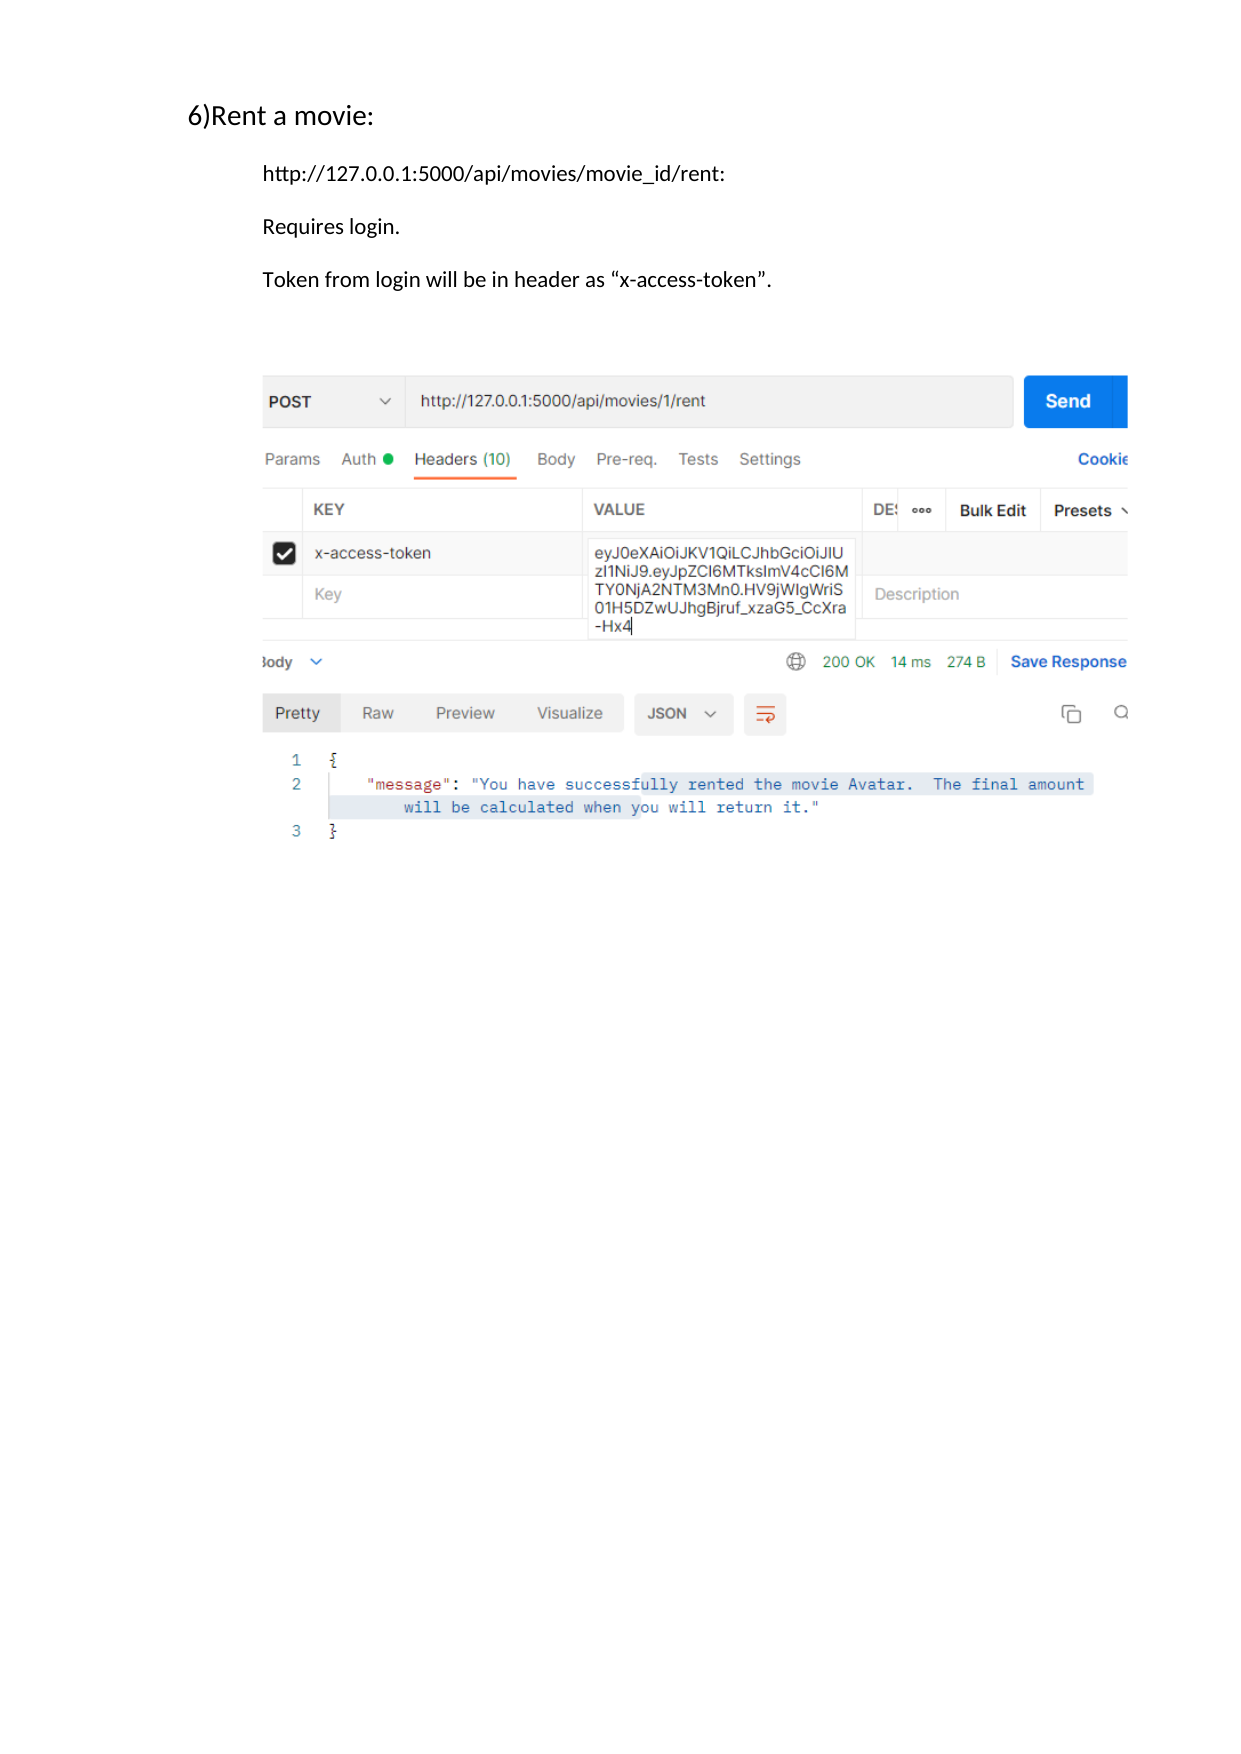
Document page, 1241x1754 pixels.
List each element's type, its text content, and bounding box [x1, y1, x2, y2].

text 6)Rent a movie: [187, 97, 1053, 133]
text Token from login will be in header as “x-access-token”. [187, 265, 1053, 293]
text http://127.0.0.1:5000/api/movies/movie_id/rent: [187, 159, 1053, 187]
text Requires login. [187, 212, 1053, 240]
